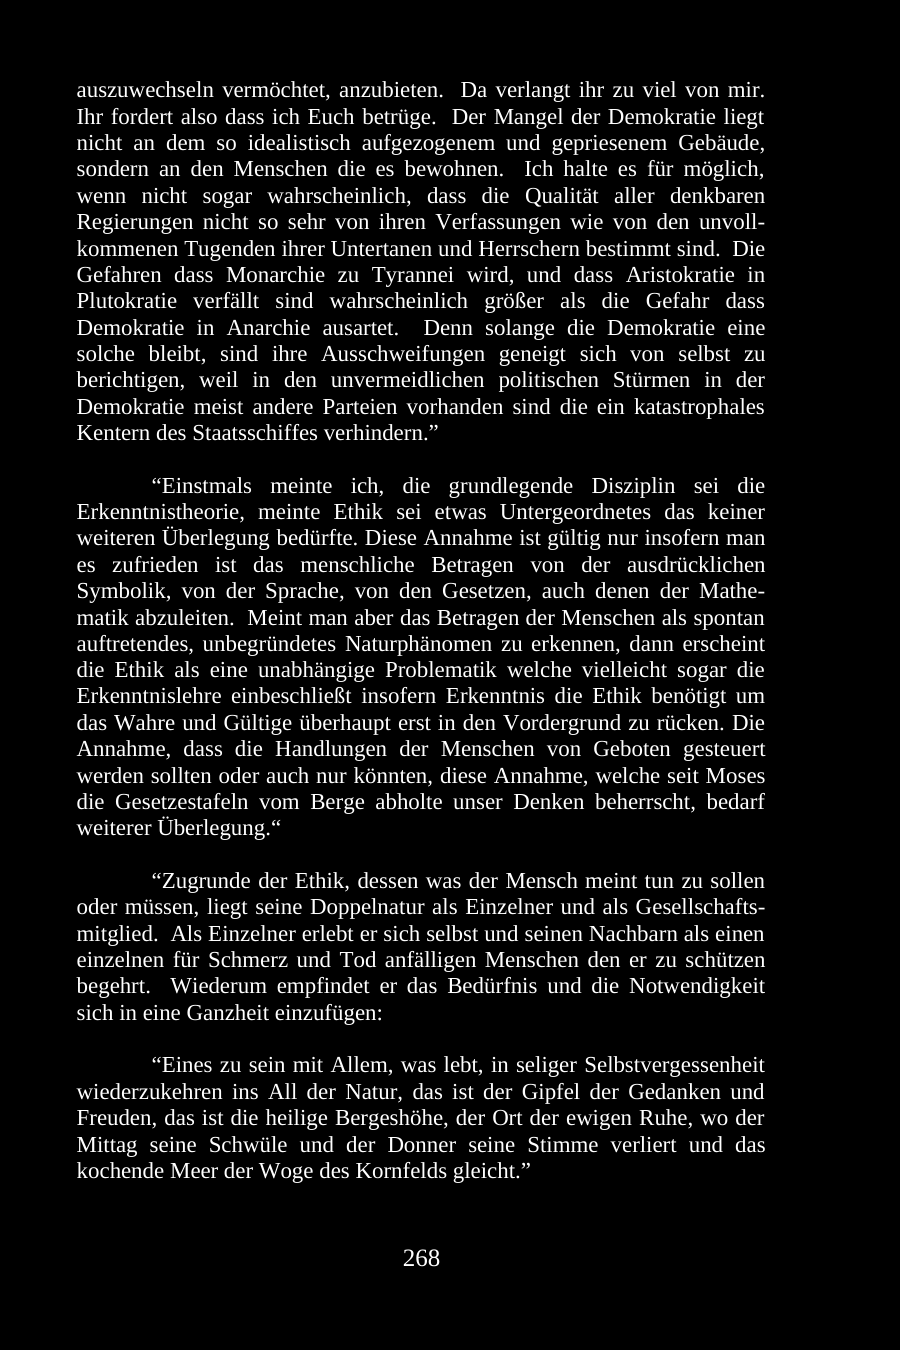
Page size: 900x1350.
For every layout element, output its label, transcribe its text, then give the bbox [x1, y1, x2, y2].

text auszuwechseln vermöchtet, anzubieten. Da verlangt ihr zu viel von mir. Ihr fordert also dass ich Euch betrüge. Der Mangel der Demokratie liegt nicht an dem so idealistisch aufgezogenem und gepriesenem Gebäude, sondern an den Menschen die es bewohnen. Ich halte es für möglich, wenn nicht sogar wahrscheinlich, dass die Qualität aller denkbaren Regierungen nicht so sehr von ihren Verfassungen wie von den unvoll-kommenen Tugenden ihrer Untertanen und Herrschern bestimmt sind. Die Gefahren dass Monarchie zu Tyrannei wird, und dass Aristokratie in Plutokratie verfällt sind wahrscheinlich größer als die Gefahr dass Demokratie in Anarchie ausartet. Denn solange die Demokratie eine solche bleibt, sind ihre Ausschweifungen geneigt sich von selbst zu berichtigen, weil in den unvermeidlichen politischen Stürmen in der Demokratie meist andere Parteien vorhanden sind die ein katastrophales Kentern des Staatsschiffes verhindern.” [76, 76, 766, 445]
text “Eines zu sein mit Allem, was lebt, in seliger Selbstvergessenheit wiederzukehren ins All der Natur, das ist der Gipfel der Gedanken und Freuden, das ist die heilige Bergeshöhe, der Ort der ewigen Ruhe, wo der Mittag seine Schwüle und der Donner seine Stimme verliert und das kochende Meer der Woge des Kornfelds gleicht.” [76, 1052, 766, 1183]
text “Zugrunde der Ethik, dessen was der Mensch meint tun zu sollen oder müssen, liegt seine Doppelnatur als Einzelner und als Gesellschafts-mitglied. Als Einzelner erlebt er sich selbst und seinen Nachbarn als einen einzelnen für Schmerz und Tod anfälligen Menschen den er zu schützen begehrt. Wiederum empfindet er das Bedürfnis und die Notwendigkeit sich in eine Ganzheit einzufügen: [76, 867, 766, 1025]
text “Einstmals meinte ich, die grundlegende Disziplin sei die Erkenntnistheorie, meinte Ethik sei etwas Untergeordnetes das keiner weiteren Überlegung bedürfte. Diese Annahme ist gültig nur insofern man es zufrieden ist das menschliche Betragen von der ausdrücklichen Symbolik, von der Sprache, von den Gesetzen, auch denen der Mathe-matik abzuleiten. Meint man aber das Betragen der Menschen als spontan auftretendes, unbegründetes Naturphänomen zu erkennen, dann erscheint die Ethik als eine unabhängige Problematik welche vielleicht sogar die Erkenntnislehre einbeschließt insofern Erkenntnis die Ethik benötigt um das Wahre und Gültige überhaupt erst in den Vordergrund zu rücken. Die Annahme, dass die Handlungen der Menschen von Geboten gesteuert werden sollten oder auch nur könnten, diese Annahme, welche seit Moses die Gesetzestafeln vom Berge abholte unser Denken beherrscht, bedarf weiterer Überlegung.“ [76, 472, 766, 841]
